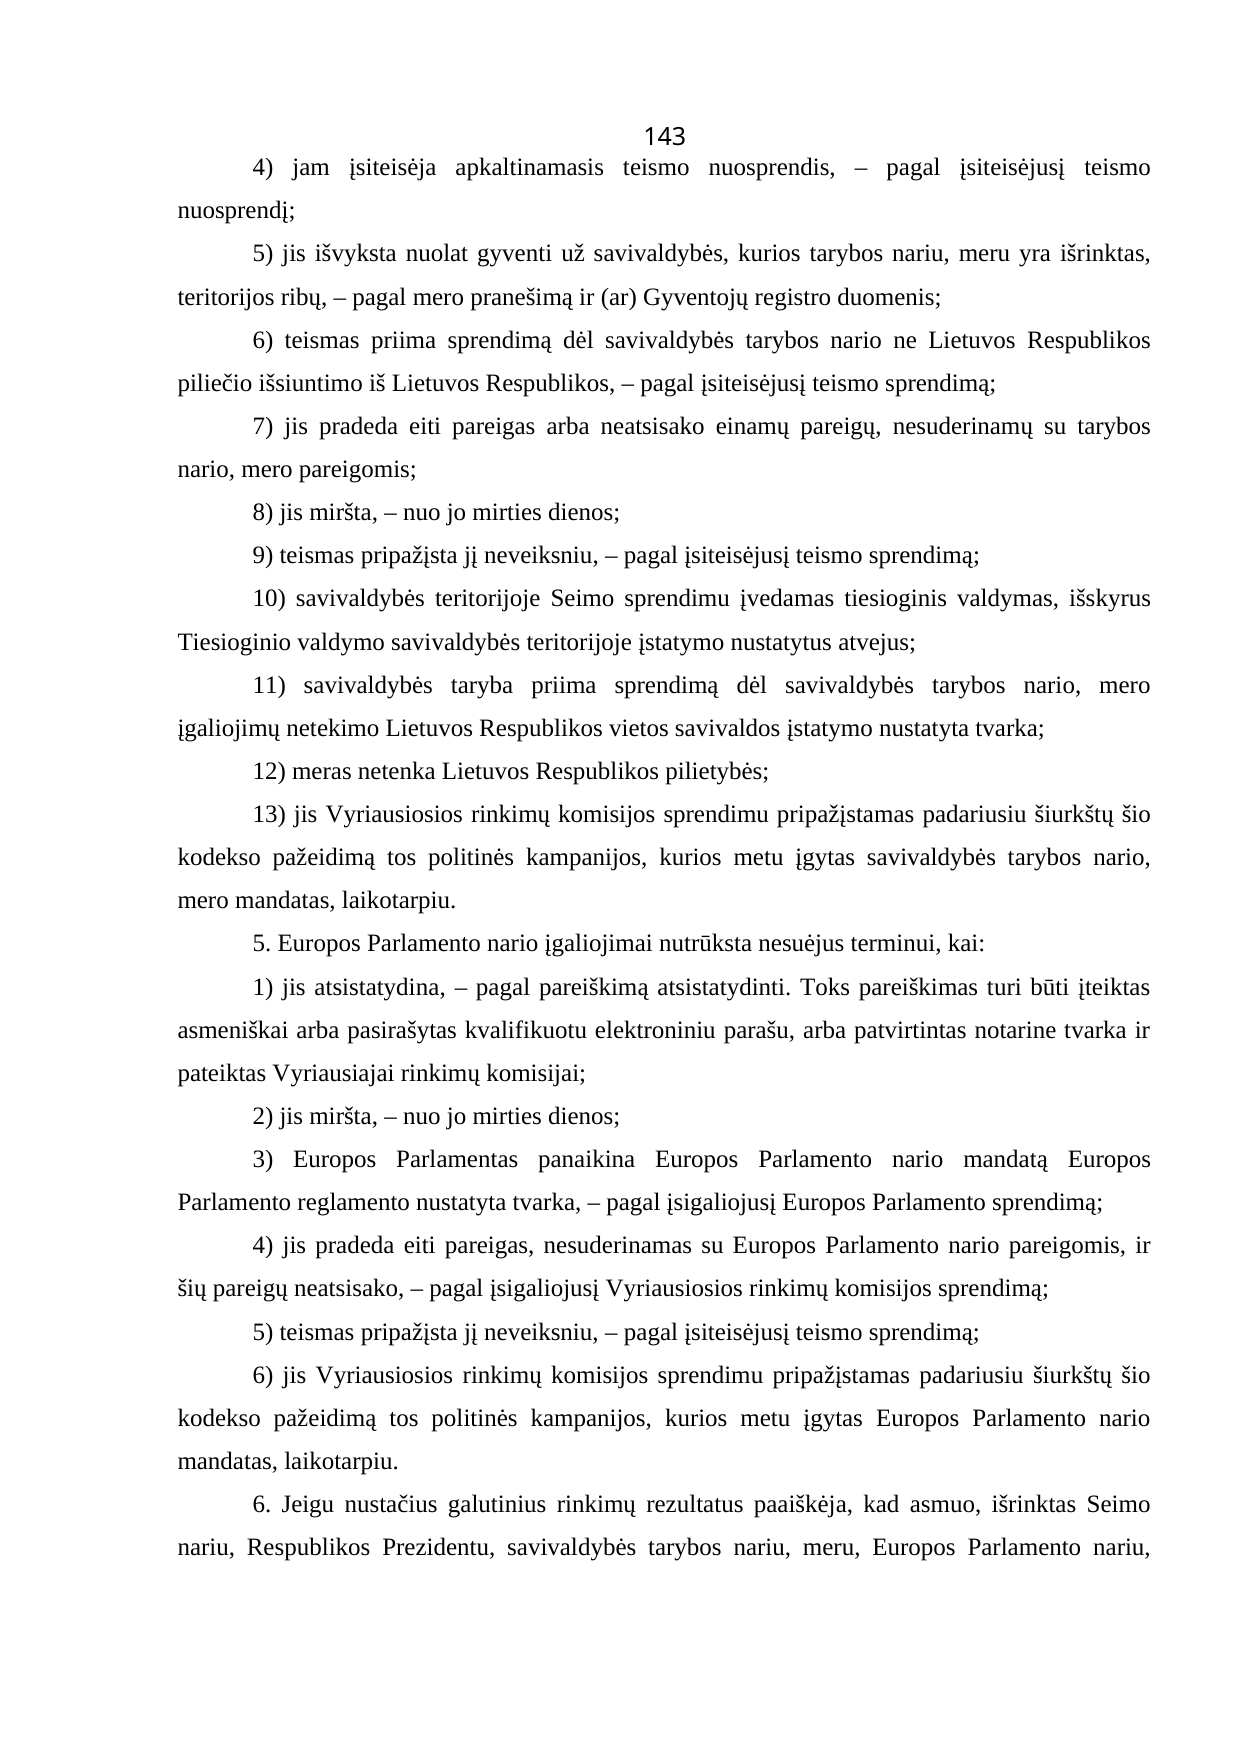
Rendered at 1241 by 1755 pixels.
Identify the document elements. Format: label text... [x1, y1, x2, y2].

text 5) teismas pripažįsta jį neveiksniu, – pagal įsiteisėjusį teismo sprendimą; [177, 1317, 1152, 1345]
text 7) jis pradeda eiti pareigas arba neatsisako einamų pareigų, nesuderinamų su tarybos nario, mero pareigomis; [177, 411, 1152, 483]
text 12) meras netenka Lietuvos Respublikos pilietybės; [177, 756, 1152, 785]
text 6) teismas priima sprendimą dėl savivaldybės tarybos nario ne Lietuvos Respublikos piliečio išsiuntimo iš Lietuvos Respublikos, – pagal įsiteisėjusį teismo sprendimą; [177, 325, 1152, 397]
text 3) Europos Parlamentas panaikina Europos Parlamento nario mandatą Europos Parlamento reglamento nustatyta tvarka, – pagal įsigaliojusį Europos Parlamento sprendimą; [177, 1144, 1152, 1216]
text 5. Europos Parlamento nario įgaliojimai nutrūksta nesuėjus terminui, kai: [177, 928, 1152, 957]
text 4) jis pradeda eiti pareigas, nesuderinamas su Europos Parlamento nario pareigomis, ir šių pareigų neatsisako, – pagal įsigaliojusį Vyriausiosios rinkimų komisijos sprendimą; [177, 1230, 1152, 1302]
text 10) savivaldybės teritorijoje Seimo sprendimu įvedamas tiesioginis valdymas, išskyrus Tiesioginio valdymo savivaldybės teritorijoje įstatymo nustatytus atvejus; [177, 583, 1152, 655]
text 9) teismas pripažįsta jį neveiksniu, – pagal įsiteisėjusį teismo sprendimą; [177, 540, 1152, 569]
text 1) jis atsistatydina, – pagal pareiškimą atsistatydinti. Toks pareiškimas turi būti įteiktas asmeniškai arba pasirašytas kvalifikuotu elektroniniu parašu, arba patvirtintas notarine tvarka ir pateiktas Vyriausiajai rinkimų komisijai; [177, 972, 1152, 1087]
text 8) jis miršta, – nuo jo mirties dienos; [177, 497, 1152, 526]
text 2) jis miršta, – nuo jo mirties dienos; [177, 1101, 1152, 1130]
text 6) jis Vyriausiosios rinkimų komisijos sprendimu pripažįstamas padariusiu šiurkštų šio kodekso pažeidimą tos politinės kampanijos, kurios metu įgytas Europos Parlamento nario mandatas, laikotarpiu. [177, 1360, 1152, 1475]
text 11) savivaldybės taryba priima sprendimą dėl savivaldybės tarybos nario, mero įgaliojimų netekimo Lietuvos Respublikos vietos savivaldos įstatymo nustatyta tvarka; [177, 670, 1152, 742]
text 5) jis išvyksta nuolat gyventi už savivaldybės, kurios tarybos nariu, meru yra išrinktas, teritorijos ribų, – pagal mero pranešimą ir (ar) Gyventojų registro duomenis; [177, 238, 1152, 310]
text 6. Jeigu nustačius galutinius rinkimų rezultatus paaiškėja, kad asmuo, išrinktas Seimo nariu, Respublikos Prezidentu, savivaldybės tarybos nariu, meru, Europos Parlamento nariu, [177, 1489, 1152, 1561]
text 4) jam įsiteisėja apkaltinamasis teismo nuosprendis, – pagal įsiteisėjusį teismo nuosprendį; [177, 152, 1152, 224]
text 13) jis Vyriausiosios rinkimų komisijos sprendimu pripažįstamas padariusiu šiurkštų šio kodekso pažeidimą tos politinės kampanijos, kurios metu įgytas savivaldybės tarybos nario, mero mandatas, laikotarpiu. [177, 799, 1152, 914]
